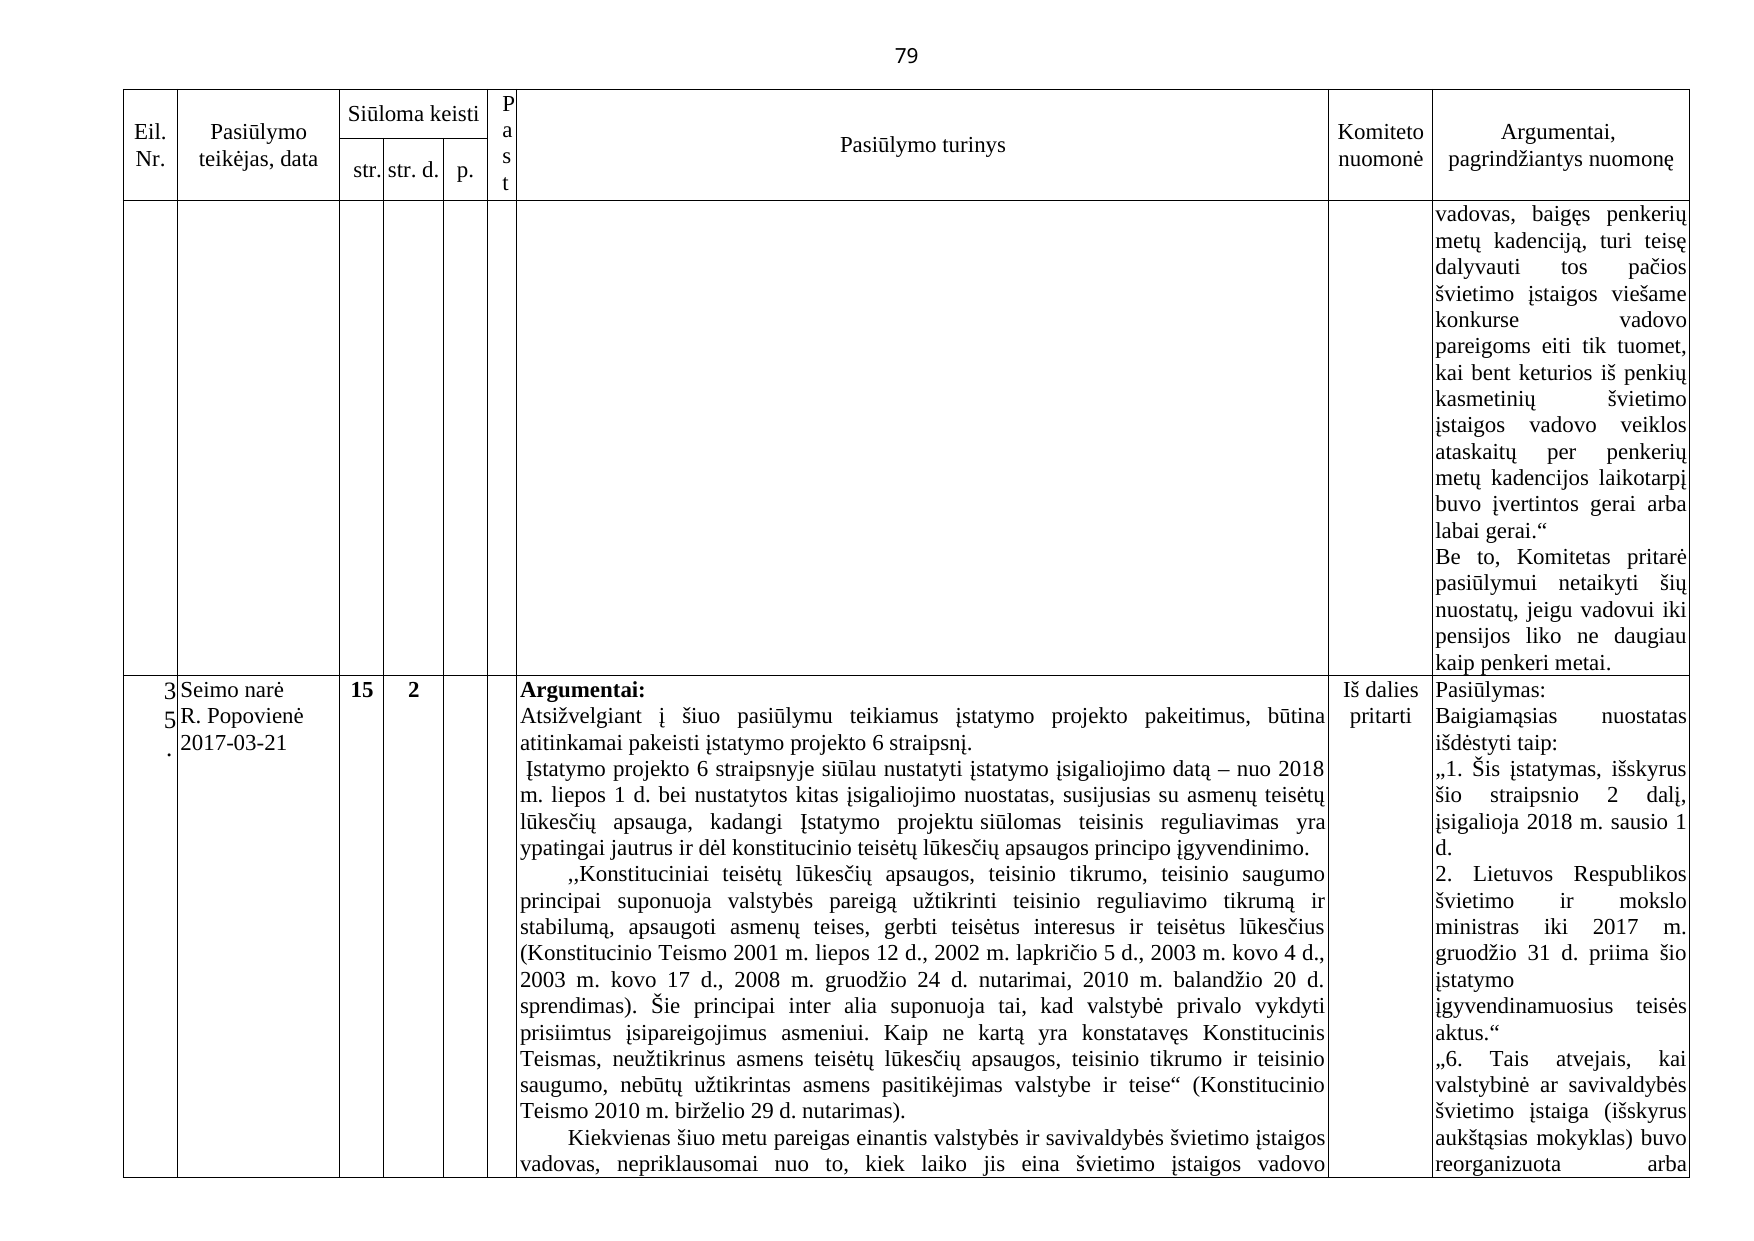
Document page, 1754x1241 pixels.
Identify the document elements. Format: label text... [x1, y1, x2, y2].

table_header Komiteto nuomonė [1329, 90, 1432, 199]
table_cell Seimo narė R. Popovienė 2017-03-21 [178, 676, 339, 1177]
table_cell 2 [384, 676, 443, 1177]
table_cell [488, 676, 516, 1177]
table_header Pastabos [488, 90, 516, 199]
table_cell str. d. [384, 139, 443, 199]
table_cell Argumentai: Atsižvelgiant į šiuo pasiūlymu teikiamus įstatymo projekto pakeitimus, būtina atitinkamai pakeisti įstatymo projekto 6 straipsnį. Įstatymo projekto 6 straipsnyje siūlau nustatyti įstatymo įsigaliojimo datą – nuo 2018 m. liepos 1 d. bei nustatytos kitas įsigaliojimo nuostatas, susijusias su asmenų teisėtų lūkesčių apsauga, kadangi Įstatymo projektu siūlomas teisinis reguliavimas yra ypatingai jautrus ir dėl konstitucinio teisėtų lūkesčių apsaugos principo įgyvendinimo. ,,Konstituciniai teisėtų lūkesčių apsaugos, teisinio tikrumo, teisinio saugumo principai suponuoja valstybės pareigą užtikrinti teisinio reguliavimo tikrumą ir stabilumą, apsaugoti asmenų teises, gerbti teisėtus interesus ir teisėtus lūkesčius (Konstitucinio Teismo 2001 m. liepos 12 d., 2002 m. lapkričio 5 d., 2003 m. kovo 4 d., 2003 m. kovo 17 d., 2008 m. gruodžio 24 d. nutarimai, 2010 m. balandžio 20 d. sprendimas). Šie principai inter alia suponuoja tai, kad valstybė privalo vykdyti prisiimtus įsipareigojimus asmeniui. Kaip ne kartą yra konstatavęs Konstitucinis Teismas, neužtikrinus asmens teisėtų lūkesčių apsaugos, teisinio tikrumo ir teisinio saugumo, nebūtų užtikrintas asmens pasitikėjimas valstybe ir teise“ (Konstitucinio Teismo 2010 m. birželio 29 d. nutarimas). Kiekvienas šiuo metu pareigas einantis valstybės ir savivaldybės švietimo įstaigos vadovas, nepriklausomai nuo to, kiek laiko jis eina švietimo įstaigos vadovo [517, 676, 1328, 1177]
table_cell [488, 201, 516, 675]
table_header Siūloma keisti [340, 90, 487, 138]
table_header Argumentai, pagrindžiantys nuomonę [1433, 90, 1689, 199]
table_cell [124, 676, 177, 1177]
table_cell Pasiūlymas: Baigiamąsias nuostatas išdėstyti taip: „1. Šis įstatymas, išskyrus šio straipsnio 2 dalį, įsigalioja 2018 m. sausio 1 d. 2. Lietuvos Respublikos švietimo ir mokslo ministras iki 2017 m. gruodžio 31 d. priima šio įstatymo įgyvendinamuosius teisės aktus.“ „6. Tais atvejais, kai valstybinė ar savivaldybės švietimo įstaiga (išskyrus aukštąsias mokyklas) buvo reorganizuota arba [1433, 676, 1689, 1177]
table_header Pasiūlymo teikėjas, data [178, 90, 339, 199]
table_cell Iš dalies pritarti [1329, 676, 1432, 1177]
table_cell [340, 201, 383, 675]
table_cell [178, 201, 339, 675]
table_cell 15 [340, 676, 383, 1177]
table_header Pasiūlymo turinys [517, 90, 1328, 199]
table_cell [444, 676, 487, 1177]
table_cell [384, 201, 443, 675]
table_cell [1329, 201, 1432, 675]
table_cell [517, 201, 1328, 675]
table_cell [444, 201, 487, 675]
table_cell str. [340, 139, 383, 199]
table_header Eil. Nr. [124, 90, 177, 199]
table_cell p. [444, 139, 487, 199]
table_cell vadovas, baigęs penkerių metų kadenciją, turi teisę dalyvauti tos pačios švietimo įstaigos viešame konkurse vadovo pareigoms eiti tik tuomet, kai bent keturios iš penkių kasmetinių švietimo įstaigos vadovo veiklos ataskaitų per penkerių metų kadencijos laikotarpį buvo įvertintos gerai arba labai gerai.“ Be to, Komitetas pritarė pasiūlymui netaikyti šių nuostatų, jeigu vadovui iki pensijos liko ne daugiau kaip penkeri metai. [1433, 201, 1689, 675]
table_cell [124, 201, 177, 675]
